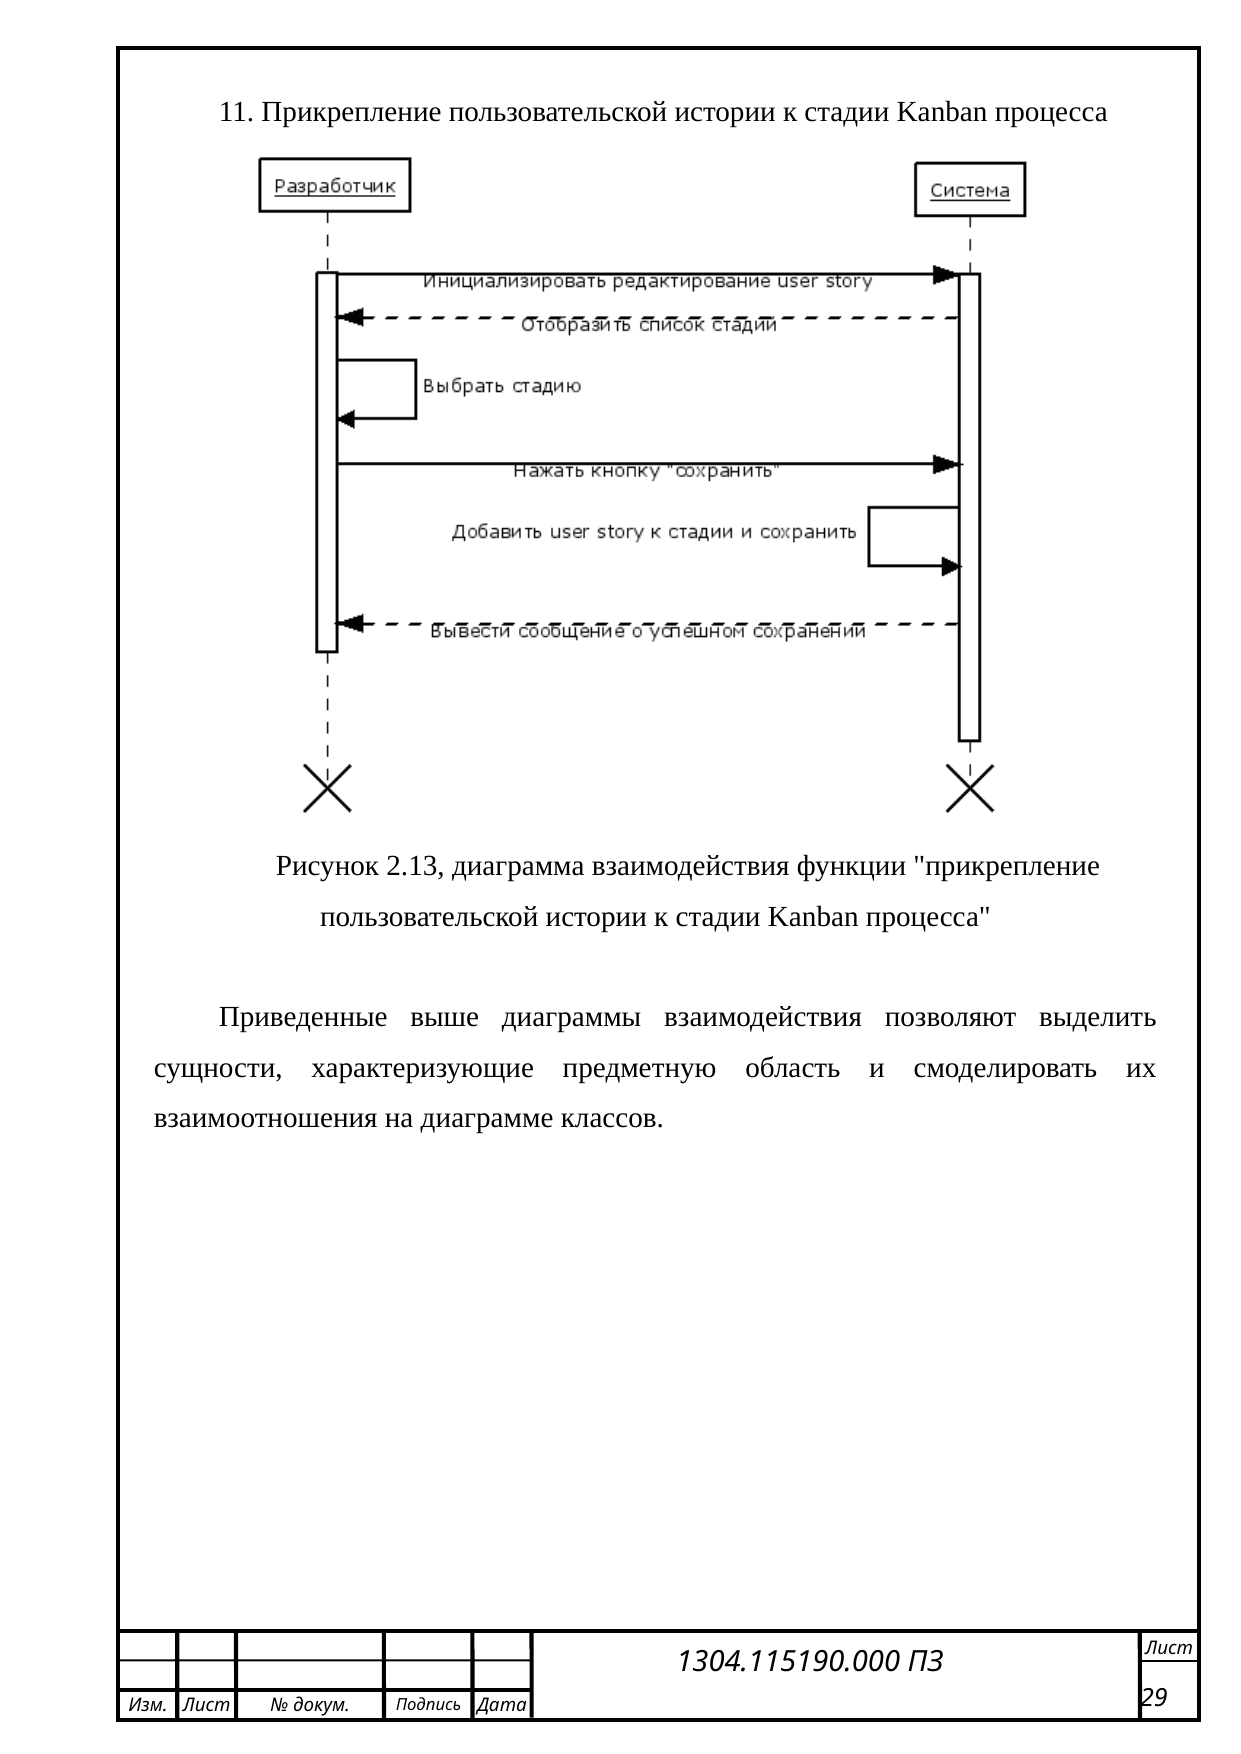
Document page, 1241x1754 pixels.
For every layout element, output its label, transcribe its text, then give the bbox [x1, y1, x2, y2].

text Приведенные выше диаграммы взаимодействия позволяют выделить сущности, характеризующие предметную область и смоделировать их взаимоотношения на диаграмме классов. [153, 999, 1157, 1133]
text Рисунок 2.13, диаграмма взаимодействия функции "прикрепление пользовательской истории к стадии Kanban процесса" [153, 848, 1157, 932]
picture [247, 144, 1028, 814]
text 11. Прикрепление пользовательской истории к стадии Kanban процесса [153, 94, 1157, 127]
